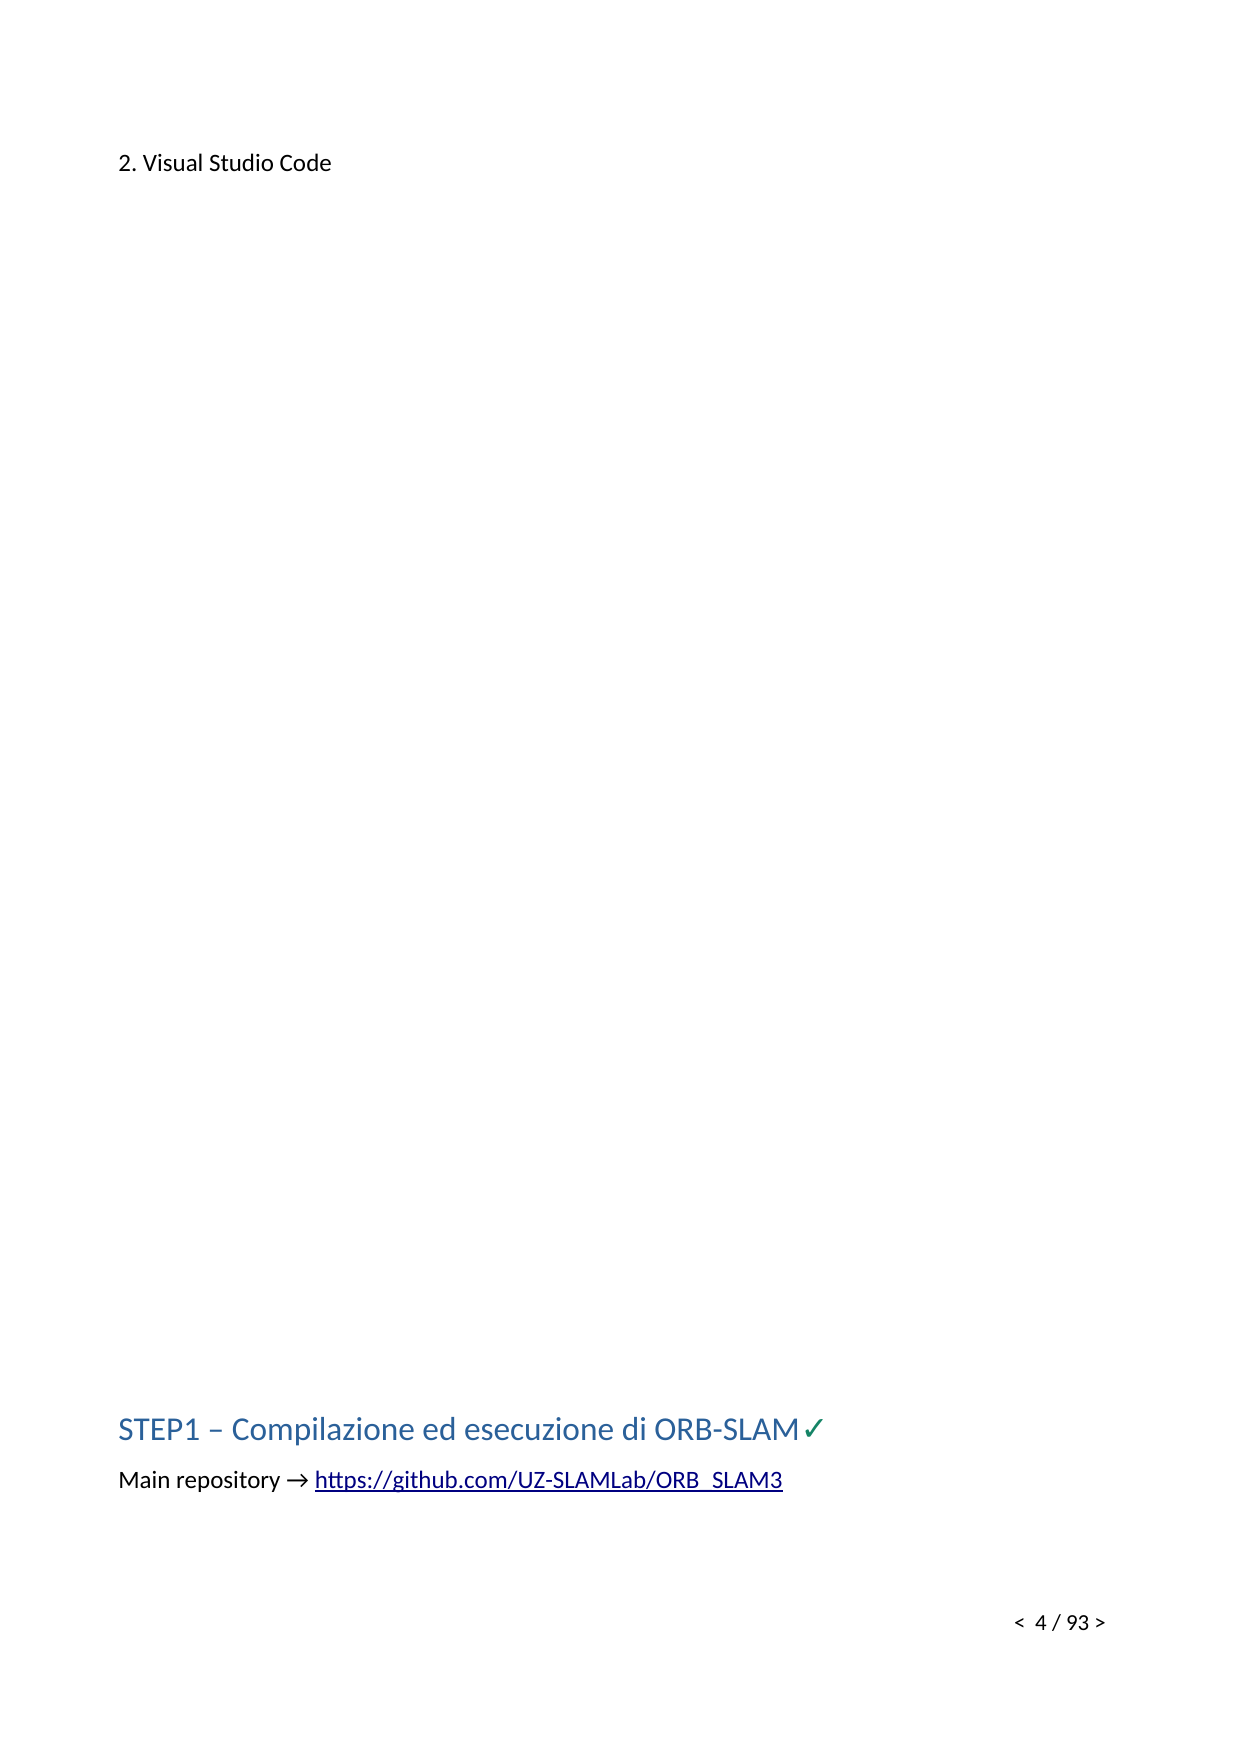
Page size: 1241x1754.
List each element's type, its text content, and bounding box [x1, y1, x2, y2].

subtitle STEP1 – Compilazione ed esecuzione di ORB-SLAM✓ [118, 1408, 1122, 1449]
text Main repository → https://github.com/UZ-SLAMLab/ORB_SLAM3 [118, 1464, 1122, 1494]
text 2. Visual Studio Code [118, 148, 1122, 178]
